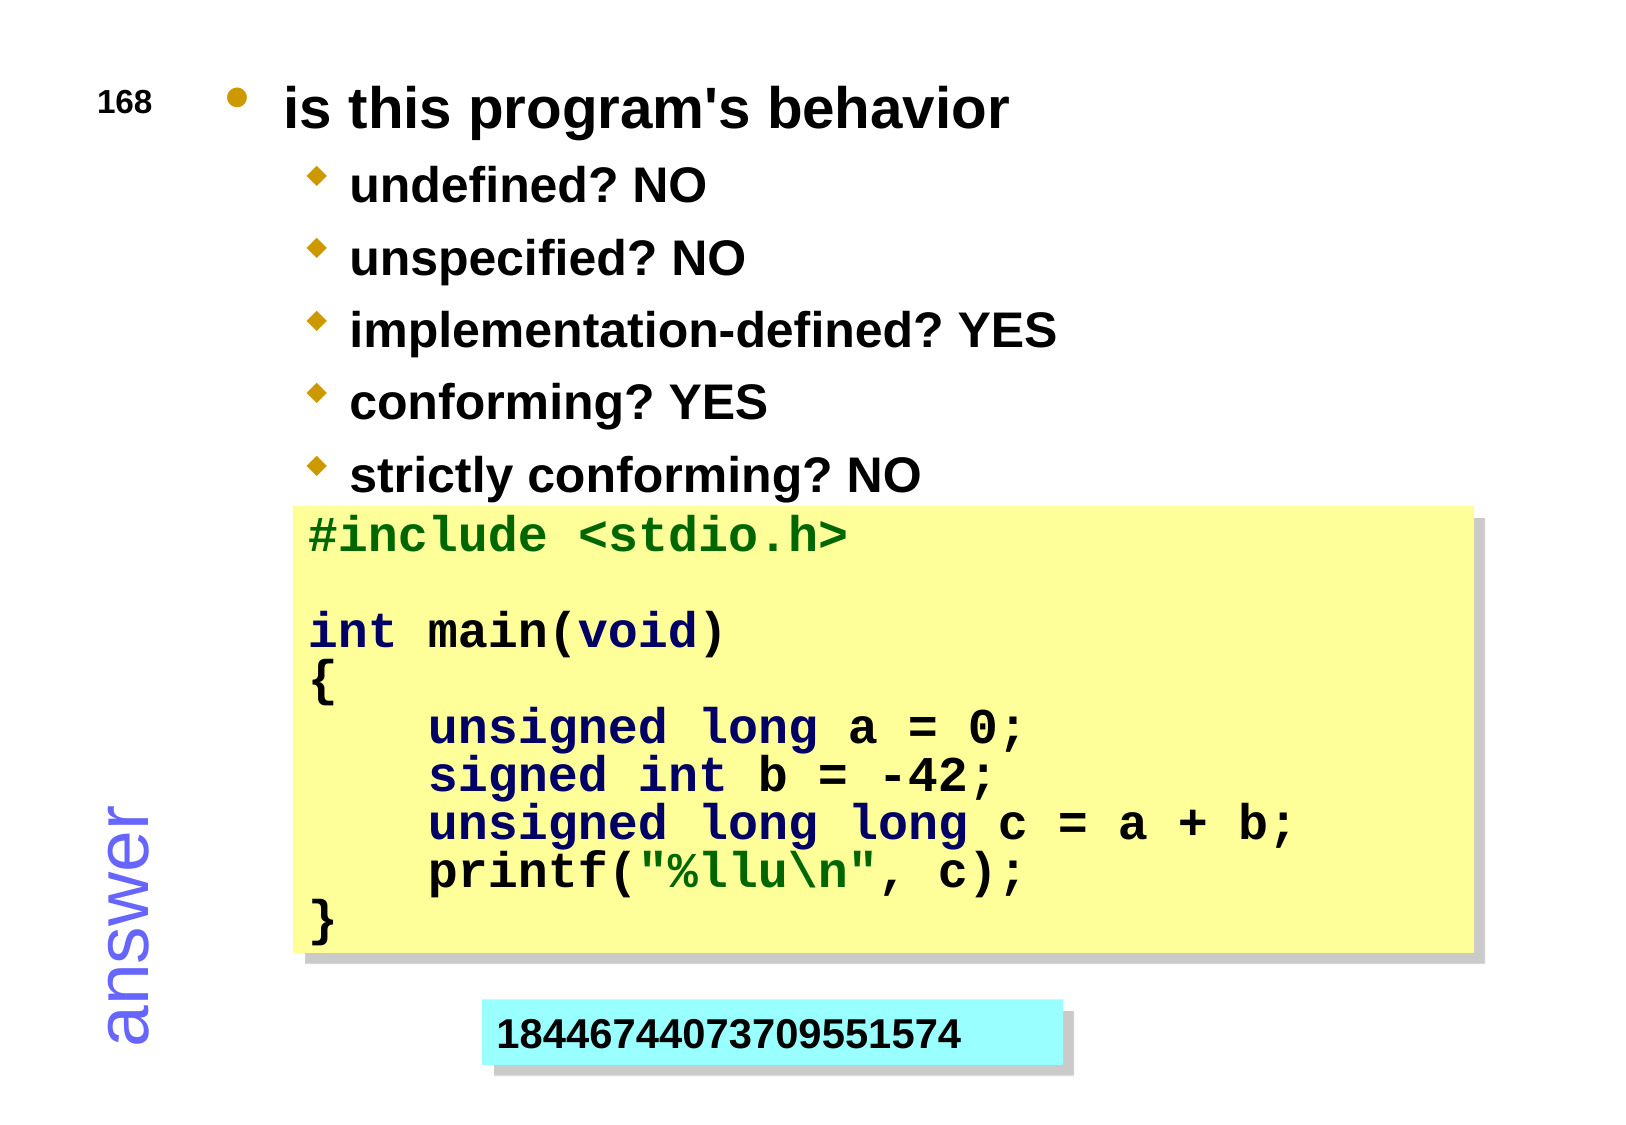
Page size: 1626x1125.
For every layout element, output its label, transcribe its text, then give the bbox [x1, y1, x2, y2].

text_box #include <stdio.h> int main(void) { unsigned long a = 0; signed int b = -42; unsigned long long c = a + b; printf("%llu\n", c); } [292, 505, 1475, 953]
title answer [50, 54, 188, 1063]
text_box 18446744073709551574 [481, 999, 1064, 1065]
list is this program's behavior undefined? NO unspecified? NO implementation-defined? YES conforming? YES strictly conforming? NO [212, 62, 1593, 1063]
